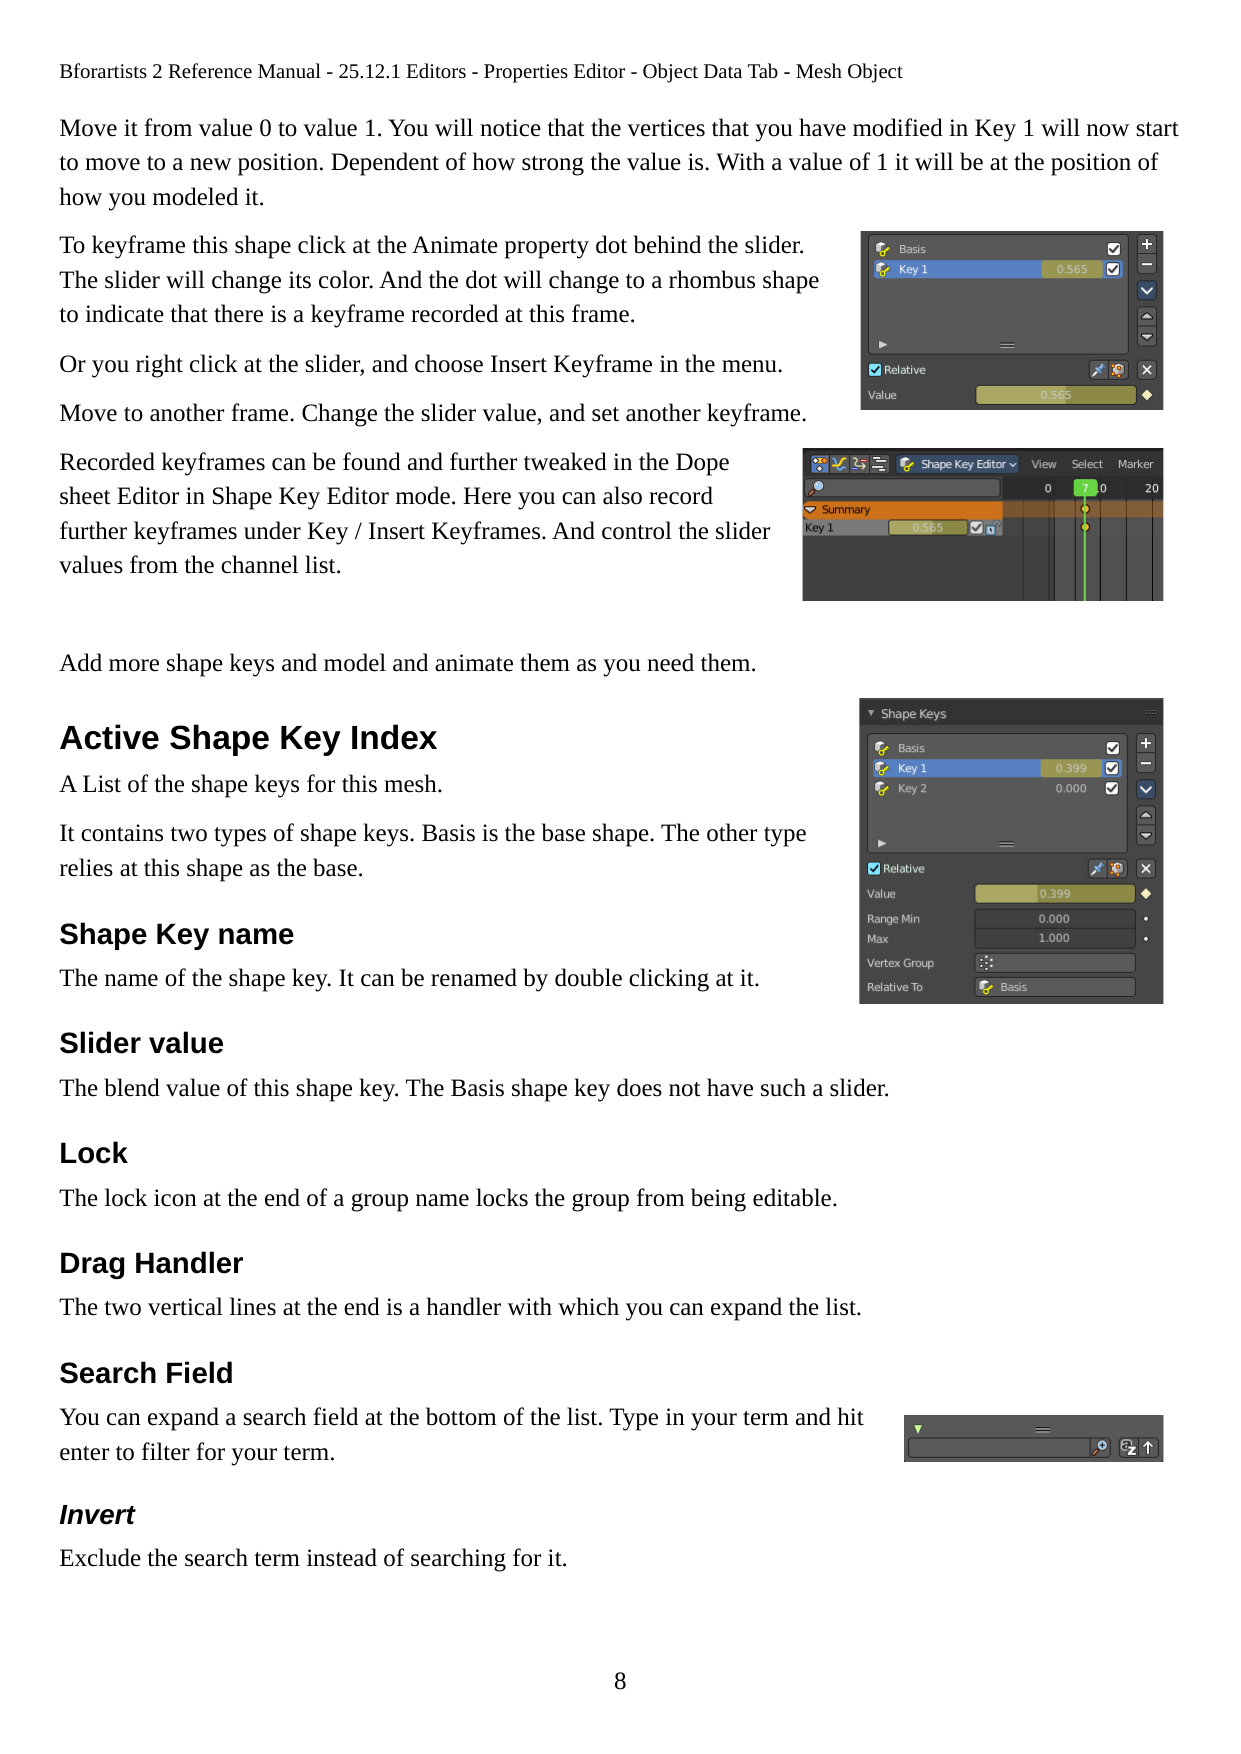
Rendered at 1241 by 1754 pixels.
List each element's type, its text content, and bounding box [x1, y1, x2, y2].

text A List of the shape keys for this mesh. [59, 769, 859, 798]
subtitle Drag Handler [59, 1246, 1181, 1280]
text To keyframe this shape click at the Animate property dot behind the slider. The slider will change its color. And the dot will change to a rhombus shape to indicate that there is a keyframe recorded at this frame. [59, 231, 860, 328]
text Recorded keyframes can be found and further tweaked in the Dope sheet Editor in Shape Key Editor mode. Here you can also record further keyframes under Key / Insert Keyframes. And control the slider values from the channel list. [59, 447, 1181, 579]
text The two vertical lines at the end is a handler with which you can expand the list. [59, 1292, 1181, 1321]
picture [802, 448, 1164, 601]
subtitle Slider value [59, 1026, 1181, 1060]
subtitle Invert [59, 1498, 1181, 1530]
subtitle Shape Key name [59, 917, 859, 950]
text Or you right click at the slider, and choose Insert Keyframe in the menu. [59, 349, 860, 377]
text Move it from value 0 to value 1. You will notice that the vertices that you have modified in Key 1 will now start to move to a new position. Dependent of how strong the value is. With a value of 1 it will be at the position of how you modeled it. [59, 113, 1181, 210]
text It contains two types of shape keys. Basis is the base shape. The other type relies at this shape as the base. [59, 818, 859, 882]
text The name of the shape key. It can be renamed by double clicking at it. [59, 963, 859, 992]
picture [860, 231, 1164, 410]
picture [859, 698, 1164, 1004]
text Add more shape keys and model and animate them as you need them. [59, 648, 1181, 677]
text The lock icon at the end of a group name locks the group from being editable. [59, 1183, 1181, 1211]
text Exclude the search term instead of searching for it. [59, 1543, 1181, 1572]
text Move to another frame. Change the slider value, and set another keyframe. [59, 398, 1181, 426]
text The blend value of this shape key. The Basis shape key does not have such a slider. [59, 1073, 1181, 1101]
subtitle Lock [59, 1136, 1181, 1170]
subtitle [1164, 718, 1181, 757]
subtitle Active Shape Key Index [59, 718, 859, 757]
subtitle Search Field [59, 1356, 1181, 1390]
picture [904, 1415, 1164, 1462]
subtitle [1164, 917, 1181, 950]
text You can expand a search field at the bottom of the list. Type in your term and hit enter to filter for your term. [59, 1402, 1181, 1466]
